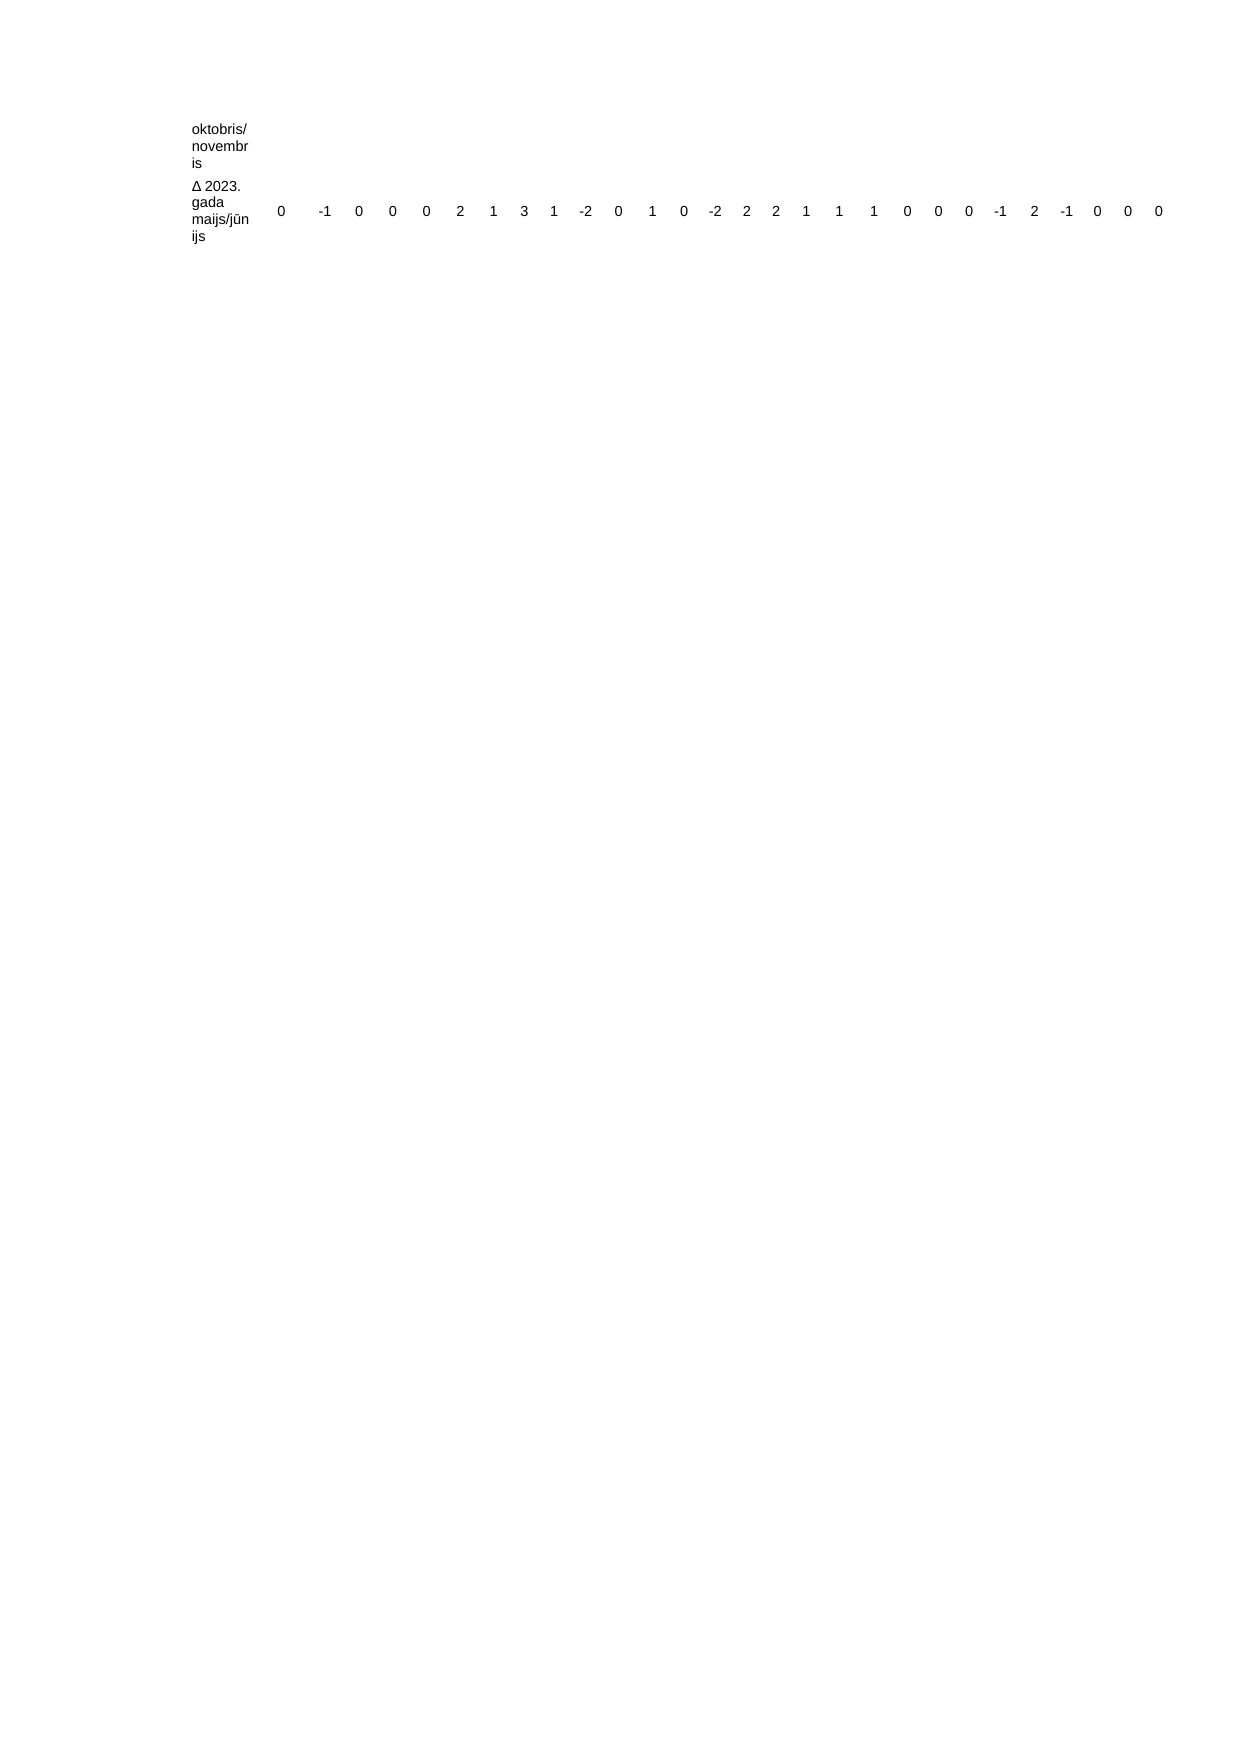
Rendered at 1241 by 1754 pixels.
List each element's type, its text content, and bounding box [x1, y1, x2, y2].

table_cell -1 [308, 174, 341, 247]
table_cell Δ 2023. gada maijs/jūnijs [189, 174, 254, 247]
table_cell [443, 118, 477, 174]
table_cell 2 [761, 174, 790, 247]
table_cell oktobris/novembris [189, 118, 254, 174]
table_cell [376, 118, 409, 174]
table_cell [409, 118, 443, 174]
table_cell [538, 118, 569, 174]
table_cell [1114, 118, 1142, 174]
table_cell 0 [670, 174, 698, 247]
table_cell 0 [892, 174, 923, 247]
table_cell 0 [1142, 174, 1175, 247]
table_cell 0 [254, 174, 308, 247]
table_cell 2 [443, 174, 477, 247]
table_cell [477, 118, 510, 174]
table_cell -2 [698, 174, 732, 247]
table_cell [984, 118, 1016, 174]
table_cell 3 [510, 174, 538, 247]
table_cell [254, 118, 308, 174]
table_cell 0 [1081, 174, 1114, 247]
table_cell 1 [635, 174, 669, 247]
table_cell 1 [856, 174, 892, 247]
table_cell [822, 118, 856, 174]
table_cell -1 [984, 174, 1016, 247]
table_cell [602, 118, 635, 174]
table_cell [670, 118, 698, 174]
table_cell 2 [732, 174, 761, 247]
table_cell [1016, 118, 1052, 174]
table_cell 0 [1114, 174, 1142, 247]
table_cell [1142, 118, 1175, 174]
table_cell 0 [602, 174, 635, 247]
table_cell -1 [1053, 174, 1081, 247]
table_cell [308, 118, 341, 174]
table_cell 1 [822, 174, 856, 247]
table_cell [118, 118, 189, 247]
table_cell [1081, 118, 1114, 174]
table_cell [341, 118, 376, 174]
table_cell [698, 118, 732, 174]
table_cell [732, 118, 761, 174]
table_cell -2 [569, 174, 602, 247]
table_cell 2 [1016, 174, 1052, 247]
table_cell 0 [341, 174, 376, 247]
table_cell [923, 118, 954, 174]
table_cell [790, 118, 822, 174]
table_cell [510, 118, 538, 174]
table_cell [635, 118, 669, 174]
table_cell 0 [923, 174, 954, 247]
table_cell 1 [790, 174, 822, 247]
table_cell 0 [954, 174, 984, 247]
table_cell 0 [376, 174, 409, 247]
table_cell [954, 118, 984, 174]
table_cell [1053, 118, 1081, 174]
table_cell 0 [409, 174, 443, 247]
table_cell [856, 118, 892, 174]
table_cell [569, 118, 602, 174]
table_cell 1 [477, 174, 510, 247]
table_cell [892, 118, 923, 174]
table_cell 1 [538, 174, 569, 247]
table_cell [761, 118, 790, 174]
